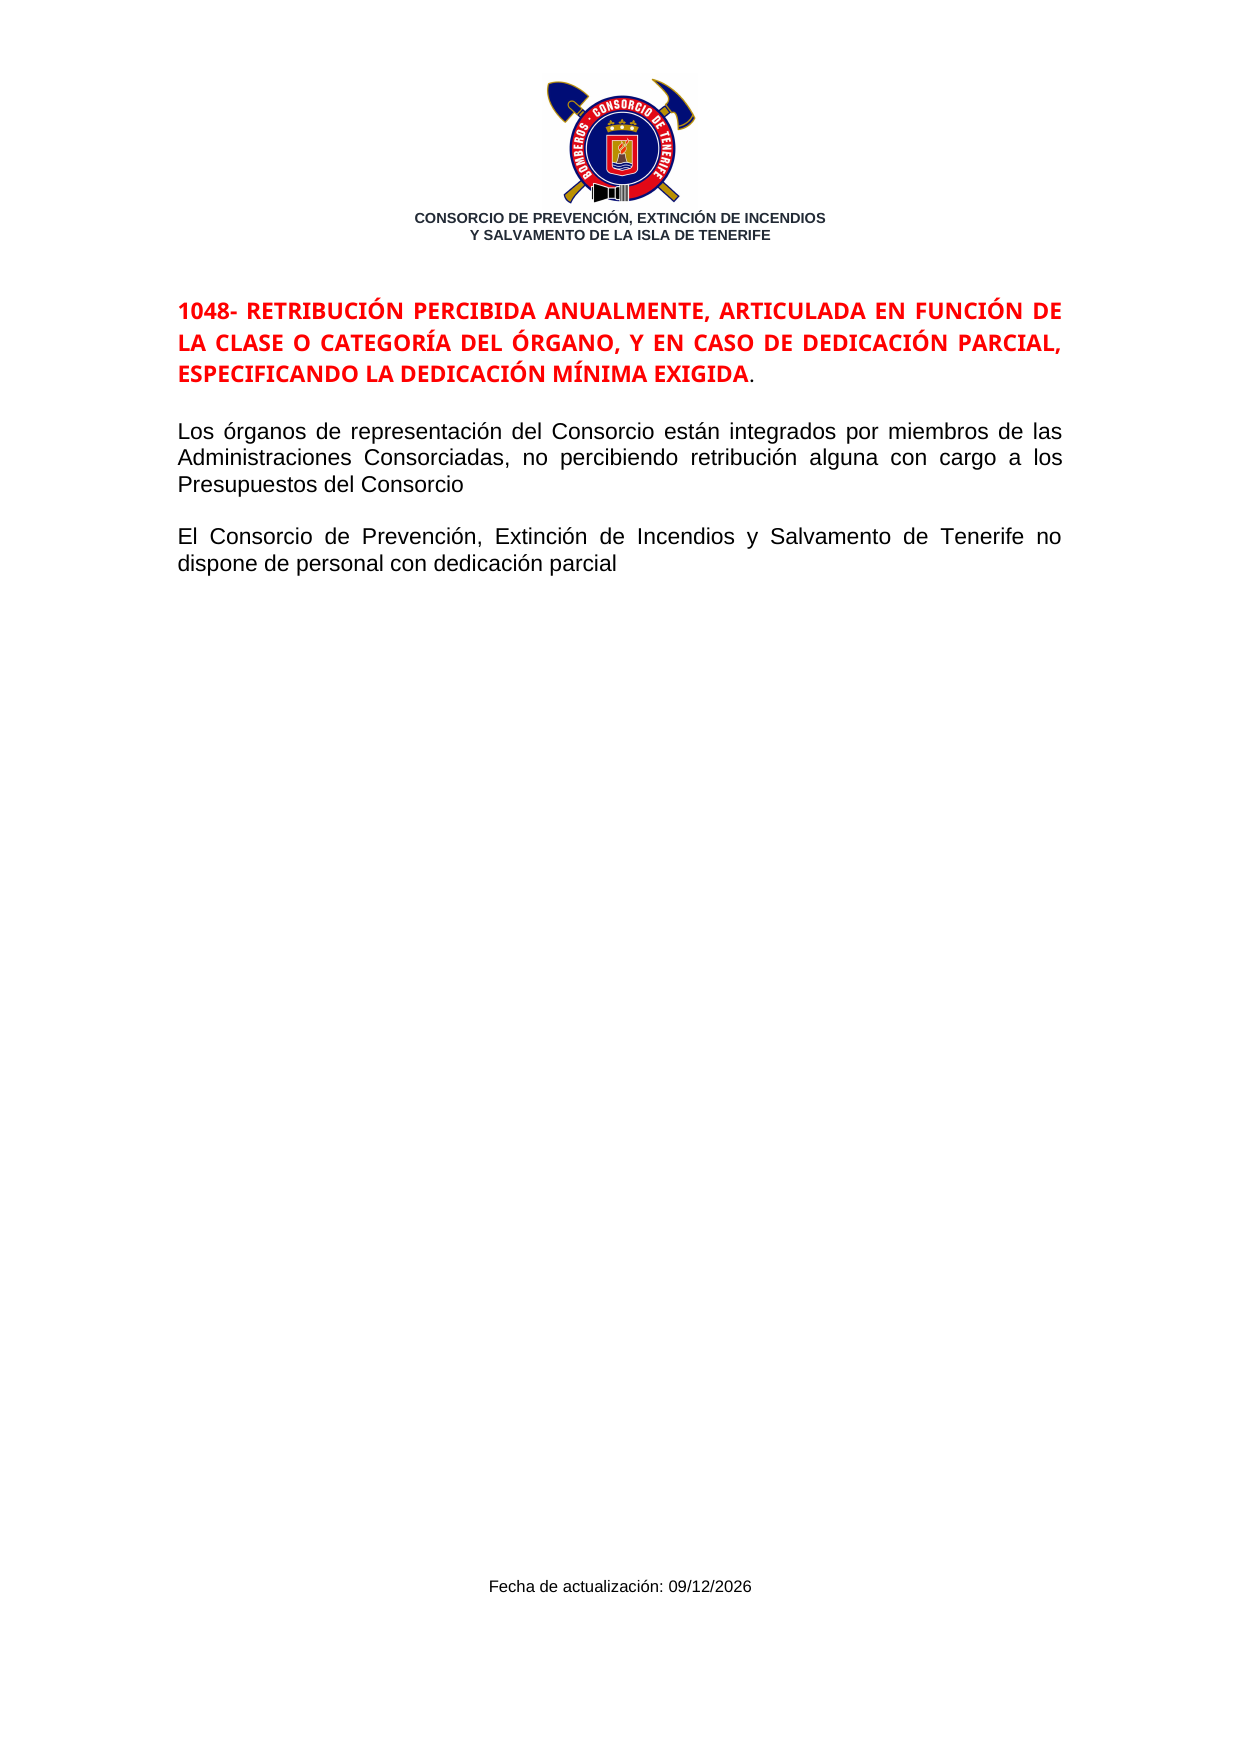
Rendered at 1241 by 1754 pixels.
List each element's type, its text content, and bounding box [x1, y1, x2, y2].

text Los órganos de representación del Consorcio están integrados por miembros de las Administraciones Consorciadas, no percibiendo retribución alguna con cargo a los Presupuestos del Consorcio [177, 418, 1063, 497]
text El Consorcio de Prevención, Extinción de Incendios y Salvamento de Tenerife no dispone de personal con dedicación parcial [177, 523, 1063, 576]
text 1048- Retribución percibida anualmente, articulada en función de la clase o categoría del órgano, y en caso de dedicación parcial, especificando la dedicación mínima exigida. [177, 295, 1063, 389]
